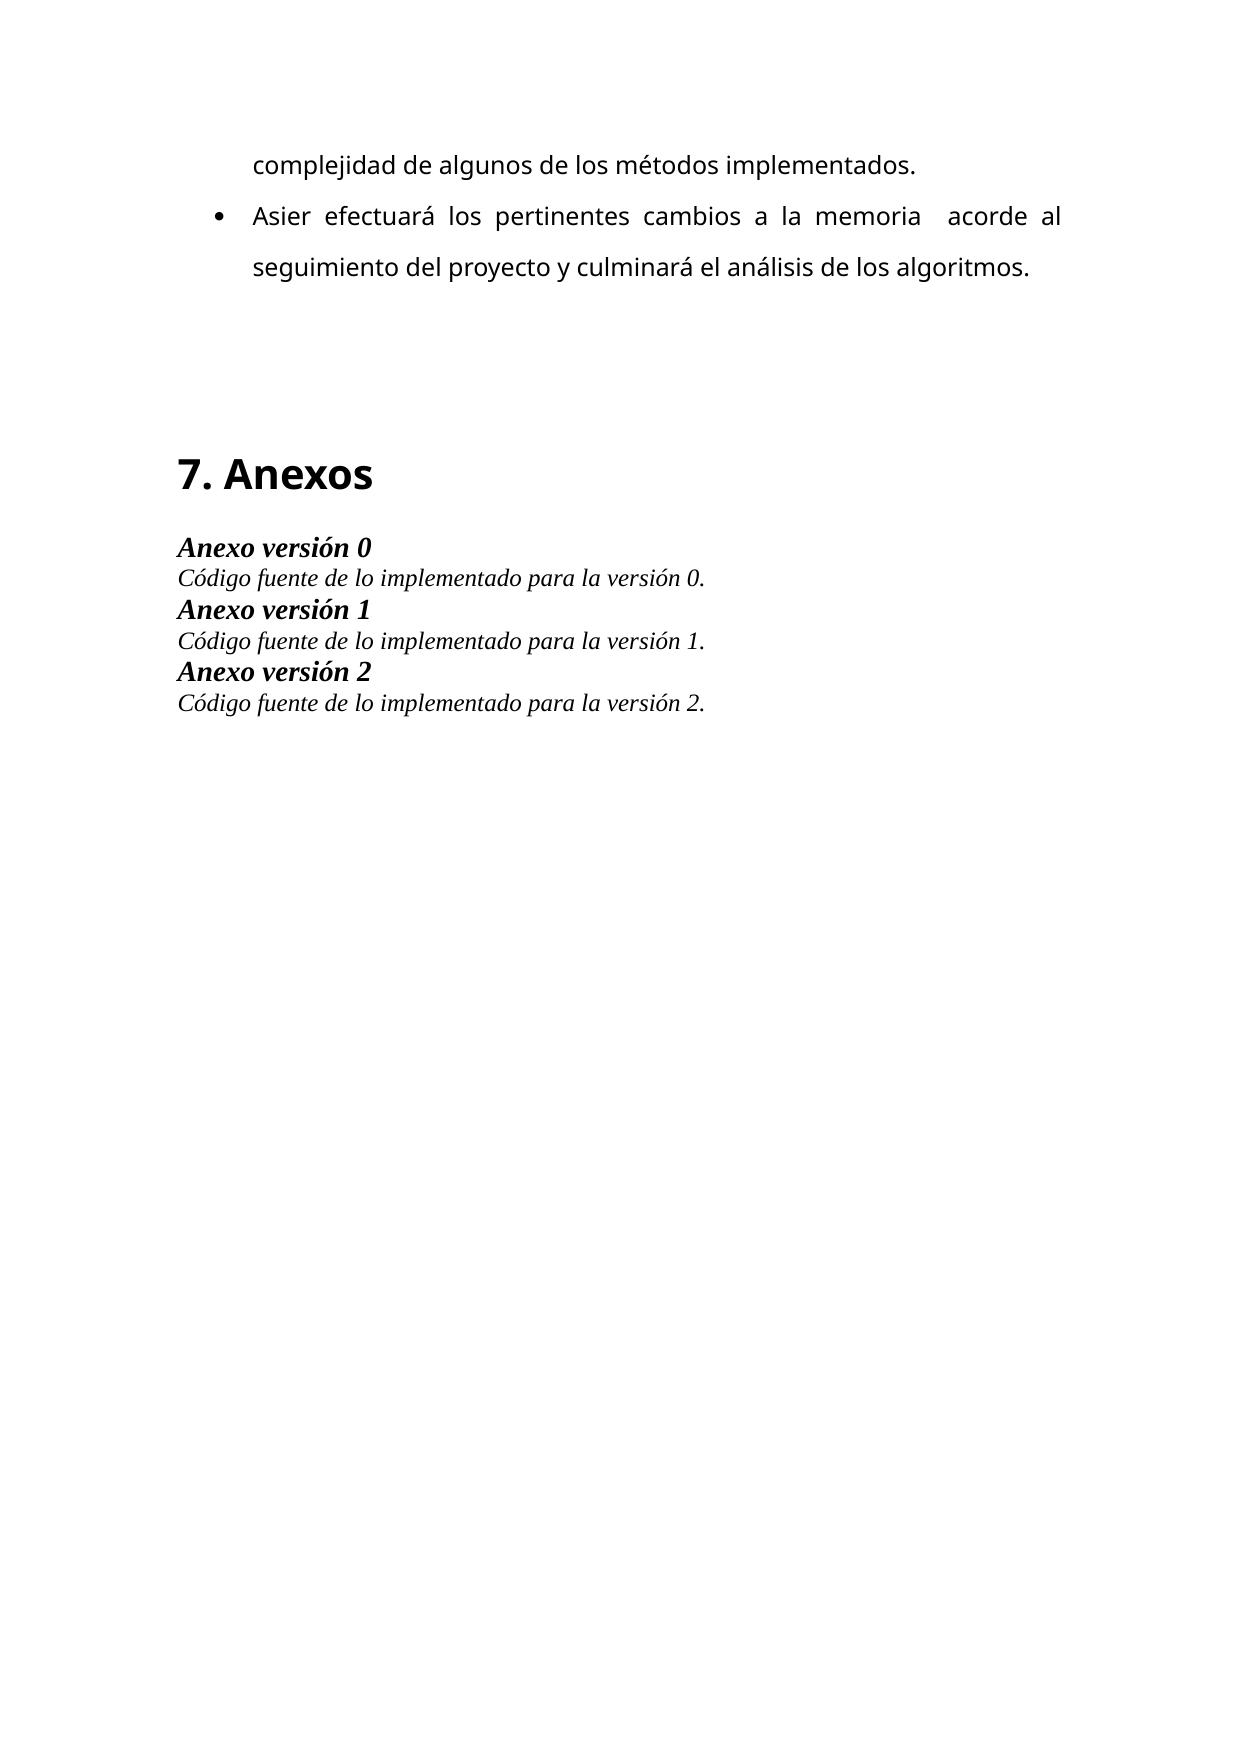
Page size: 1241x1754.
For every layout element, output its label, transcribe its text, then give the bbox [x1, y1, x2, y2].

text 7. Anexos [177, 444, 1063, 501]
text Código fuente de lo implementado para la versión 1. [177, 626, 1063, 654]
text Anexo versión 2 [177, 654, 1063, 688]
text Anexo versión 0 [177, 530, 1063, 563]
text Código fuente de lo implementado para la versión 0. [177, 563, 1063, 592]
list Asier efectuará los pertinentes cambios a la memoria acorde al seguimiento del proyecto y culminará el análisis de los algoritmos. [215, 199, 1063, 284]
text Código fuente de lo implementado para la versión 2. [177, 688, 1063, 717]
list complejidad de algunos de los métodos implementados. [215, 148, 1063, 182]
text Anexo versión 1 [177, 592, 1063, 626]
